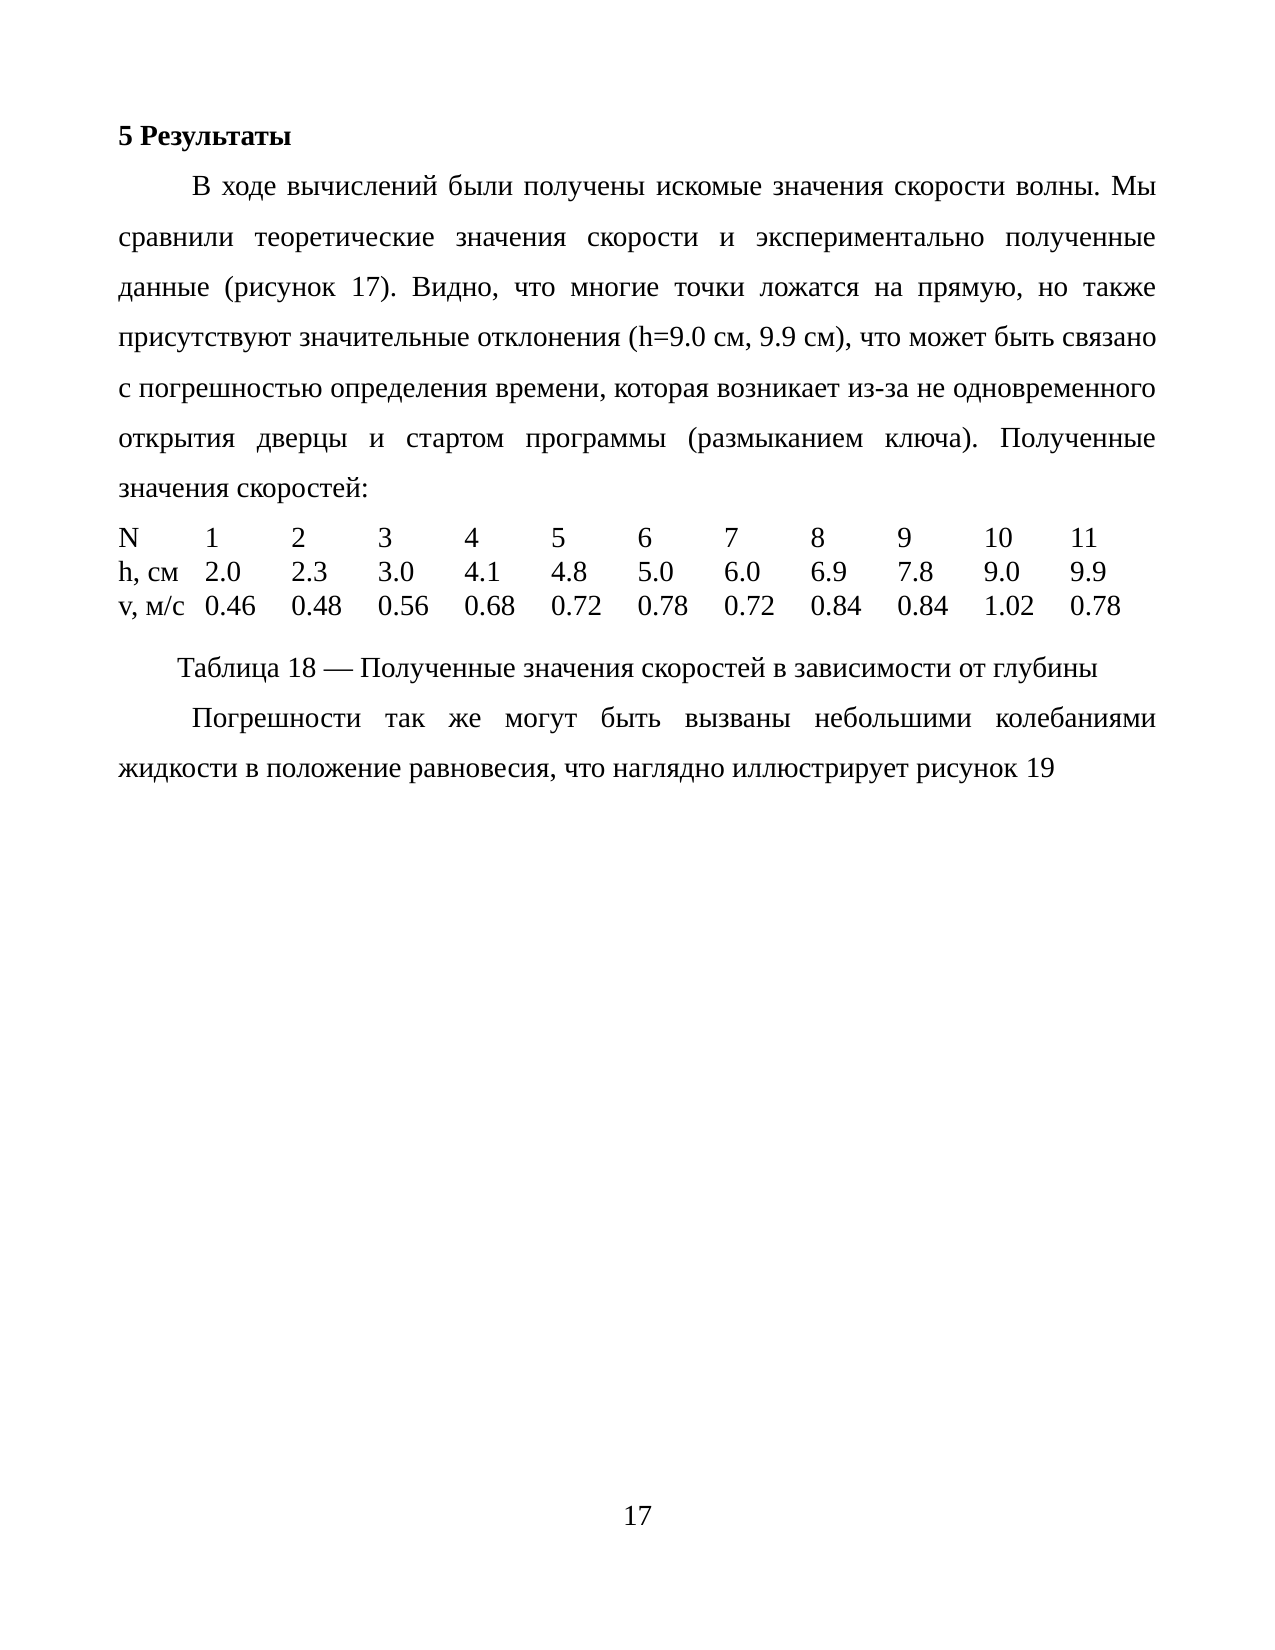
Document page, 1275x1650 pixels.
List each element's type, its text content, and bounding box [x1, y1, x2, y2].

table_cell 0.48 [291, 588, 378, 621]
table_cell 0.84 [897, 588, 983, 621]
table_cell 0.56 [378, 588, 464, 621]
table_cell 6.9 [810, 554, 897, 588]
table_cell 7.8 [897, 554, 983, 588]
table_header N [118, 521, 204, 554]
table_cell 3.0 [378, 554, 464, 588]
table_cell 0.72 [551, 588, 637, 621]
table_cell 0.78 [637, 588, 724, 621]
table_header 9 [897, 521, 983, 554]
text В ходе вычислений были получены искомые значения скорости волны. Мы сравнили теоретические значения скорости и экспериментально полученные данные (рисунок 17). Видно, что многие точки ложатся на прямую, но также присутствуют значительные отклонения (h=9.0 см, 9.9 см), что может быть связано с погрешностью определения времени, которая возникает из-за не одновременного открытия дверцы и стартом программы (размыканием ключа). Полученные значения скоростей: [118, 168, 1157, 504]
table_cell 2.0 [205, 554, 291, 588]
table_cell 6.0 [724, 554, 810, 588]
table_cell 0.68 [464, 588, 551, 621]
subtitle Результаты [118, 118, 1157, 152]
table_cell h, см [118, 554, 204, 588]
text Таблица 18 — Полученные значения скоростей в зависимости от глубины [118, 650, 1157, 683]
table_cell 9.0 [984, 554, 1070, 588]
table_header 2 [291, 521, 378, 554]
table_cell 0.78 [1070, 588, 1157, 621]
table_header 8 [810, 521, 897, 554]
table_cell 2.3 [291, 554, 378, 588]
table_header 11 [1070, 521, 1157, 554]
table_header 5 [551, 521, 637, 554]
table_header 6 [637, 521, 724, 554]
table_header 7 [724, 521, 810, 554]
table_cell 4.1 [464, 554, 551, 588]
table_cell 5.0 [637, 554, 724, 588]
table_header 1 [205, 521, 291, 554]
table_header 10 [984, 521, 1070, 554]
table_header 4 [464, 521, 551, 554]
text Погрешности так же могут быть вызваны небольшими колебаниями жидкости в положение равновесия, что наглядно иллюстрирует рисунок 19 [118, 700, 1157, 784]
table_cell 0.72 [724, 588, 810, 621]
table_cell 9.9 [1070, 554, 1157, 588]
table_cell 4.8 [551, 554, 637, 588]
table_cell v, м/с [118, 588, 204, 621]
table_cell 0.46 [205, 588, 291, 621]
table_cell 0.84 [810, 588, 897, 621]
table_header 3 [378, 521, 464, 554]
table_cell 1.02 [984, 588, 1070, 621]
